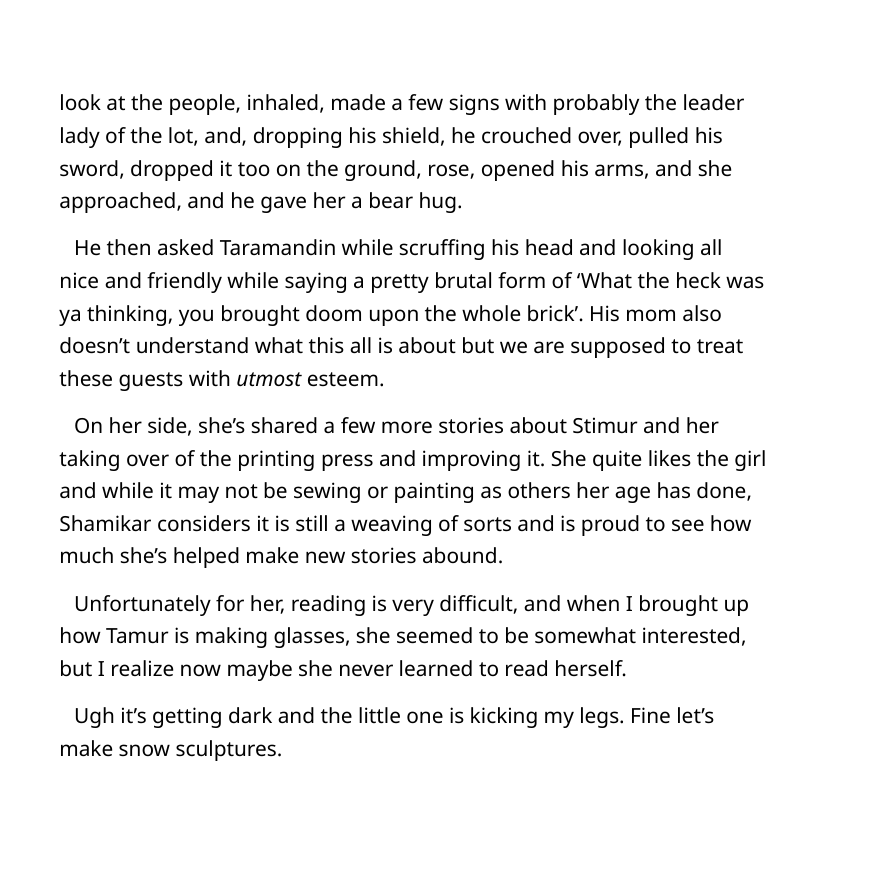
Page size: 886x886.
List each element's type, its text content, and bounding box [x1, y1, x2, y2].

text He then asked Taramandin while scruffing his head and looking all nice and friendly while saying a pretty brutal form of ‘What the heck was ya thinking, you brought doom upon the whole brick’. His mom also doesn’t understand what this all is about but we are supposed to treat these guests with utmost esteem. [59, 233, 768, 392]
text Ugh it’s getting dark and the little one is kicking my legs. Fine let’s make snow sculptures. [59, 701, 768, 762]
text Unfortunately for her, reading is very difficult, and when I brought up how Tamur is making glasses, she seemed to be somewhat interested, but I realize now maybe she never learned to read herself. [59, 589, 768, 682]
text On her side, she’s shared a few more stories about Stimur and her taking over of the printing press and improving it. She quite likes the girl and while it may not be sewing or painting as others her age has done, Shamikar considers it is still a weaving of sorts and is proud to see how much she’s helped make new stories abound. [59, 411, 768, 570]
text look at the people, inhaled, made a few signs with probably the leader lady of the lot, and, dropping his shield, he crouched over, pulled his sword, dropped it too on the ground, rose, opened his arms, and she approached, and he gave her a bear hug. [59, 88, 768, 215]
